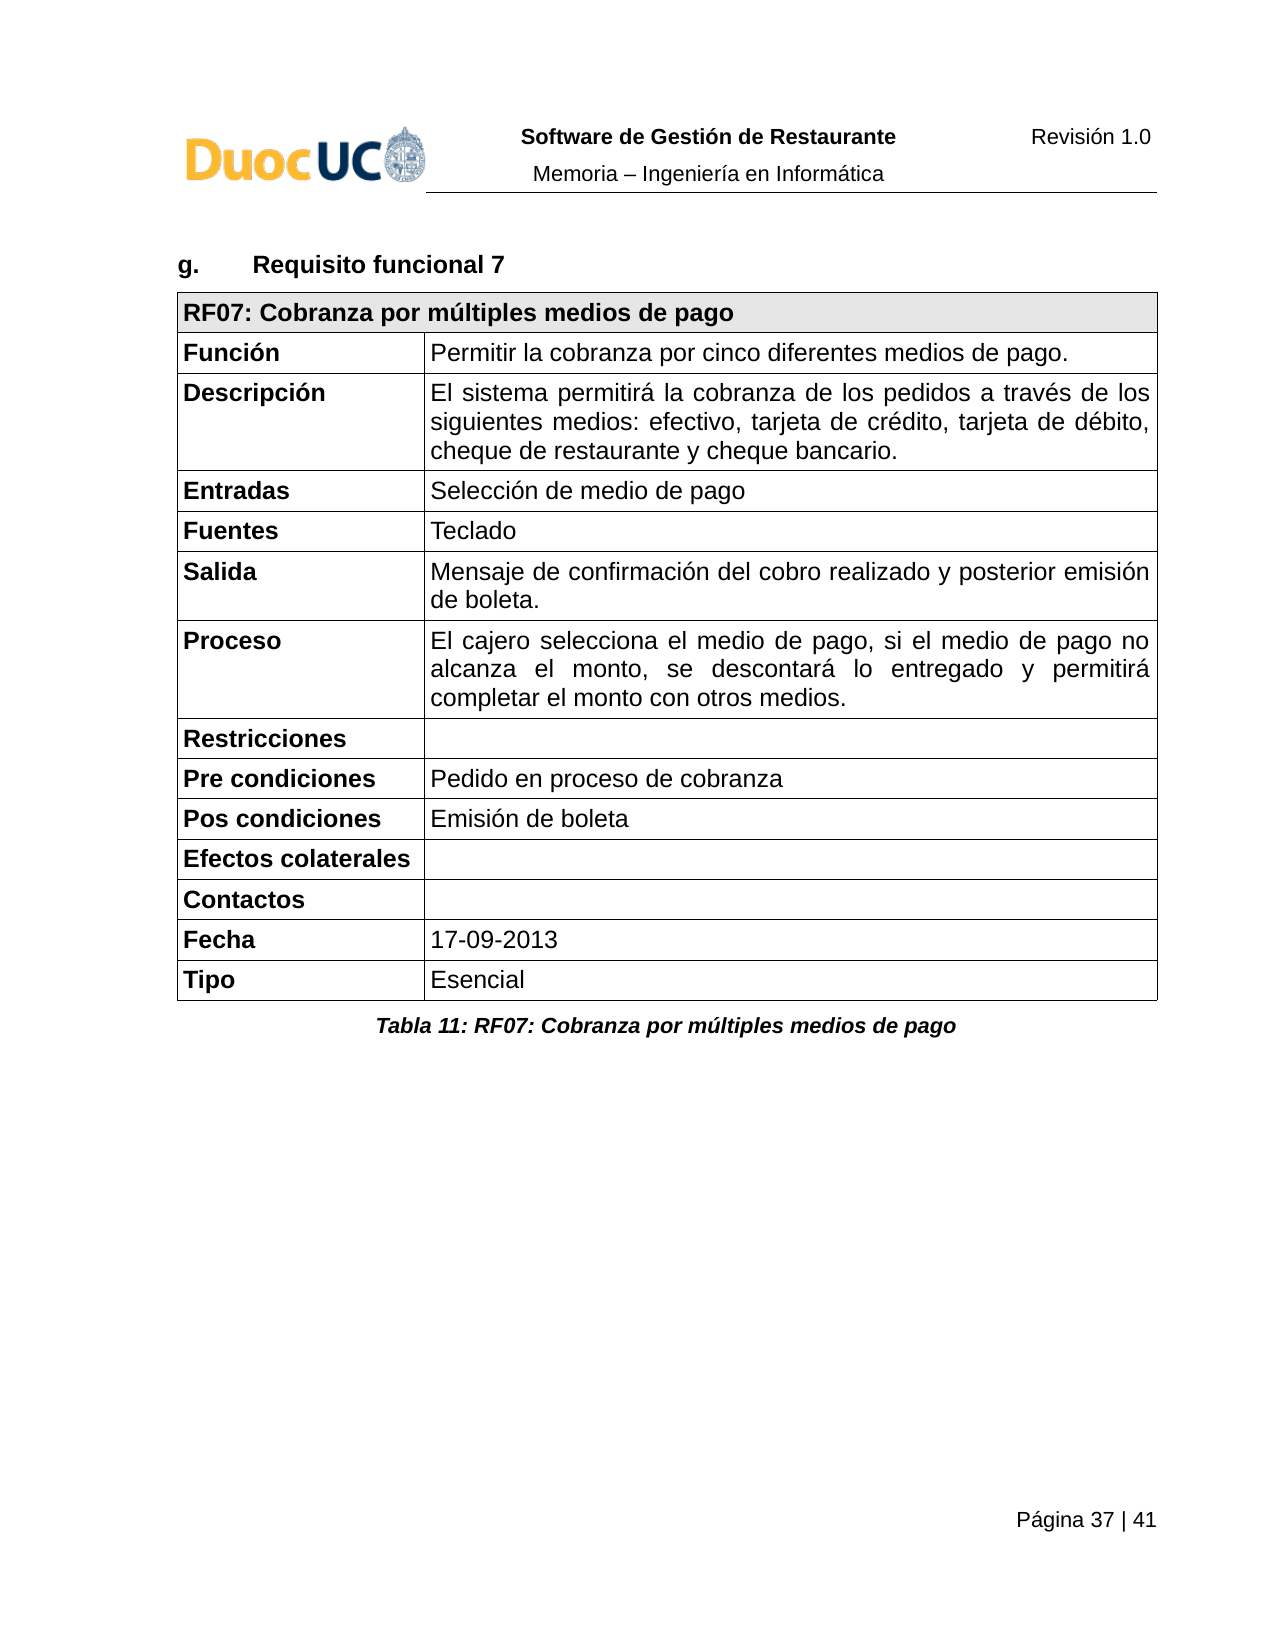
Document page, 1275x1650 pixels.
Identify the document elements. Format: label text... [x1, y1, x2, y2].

table_cell Teclado [425, 512, 1157, 551]
table_cell Tipo [178, 961, 424, 1000]
table_cell Proceso [178, 621, 424, 718]
table_cell Fuentes [178, 512, 424, 551]
table_cell Función [178, 333, 424, 372]
table_header RF07: Cobranza por múltiples medios de pago [178, 293, 1157, 332]
table_cell Restricciones [178, 719, 424, 758]
table_cell Selección de medio de pago [425, 471, 1157, 511]
subtitle Requisito funcional 7 [177, 251, 1157, 279]
table_cell Entradas [178, 471, 424, 511]
table_cell Mensaje de confirmación del cobro realizado y posterior emisión de boleta. [425, 552, 1157, 620]
table_cell El cajero selecciona el medio de pago, si el medio de pago no alcanza el monto, se descontará lo entregado y permitirá completar el monto con otros medios. [425, 621, 1157, 718]
table_cell Emisión de boleta [425, 799, 1157, 839]
table_cell [425, 840, 1157, 879]
text Tabla 11: RF07: Cobranza por múltiples medios de pago [177, 1012, 1157, 1038]
table_cell Permitir la cobranza por cinco diferentes medios de pago. [425, 333, 1157, 372]
table_cell Pedido en proceso de cobranza [425, 759, 1157, 798]
table_cell Pre condiciones [178, 759, 424, 798]
table_cell El sistema permitirá la cobranza de los pedidos a través de los siguientes medios: efectivo, tarjeta de crédito, tarjeta de débito, cheque de restaurante y cheque bancario. [425, 374, 1157, 470]
table_cell Salida [178, 552, 424, 620]
table_cell 17-09-2013 [425, 920, 1157, 959]
table_cell Esencial [425, 961, 1157, 1000]
table_cell Pos condiciones [178, 799, 424, 839]
table_cell Efectos colaterales [178, 840, 424, 879]
picture [182, 123, 426, 187]
table_cell Descripción [178, 374, 424, 470]
table_cell [425, 880, 1157, 919]
table_cell Fecha [178, 920, 424, 959]
table_cell [425, 719, 1157, 758]
table_cell Contactos [178, 880, 424, 919]
